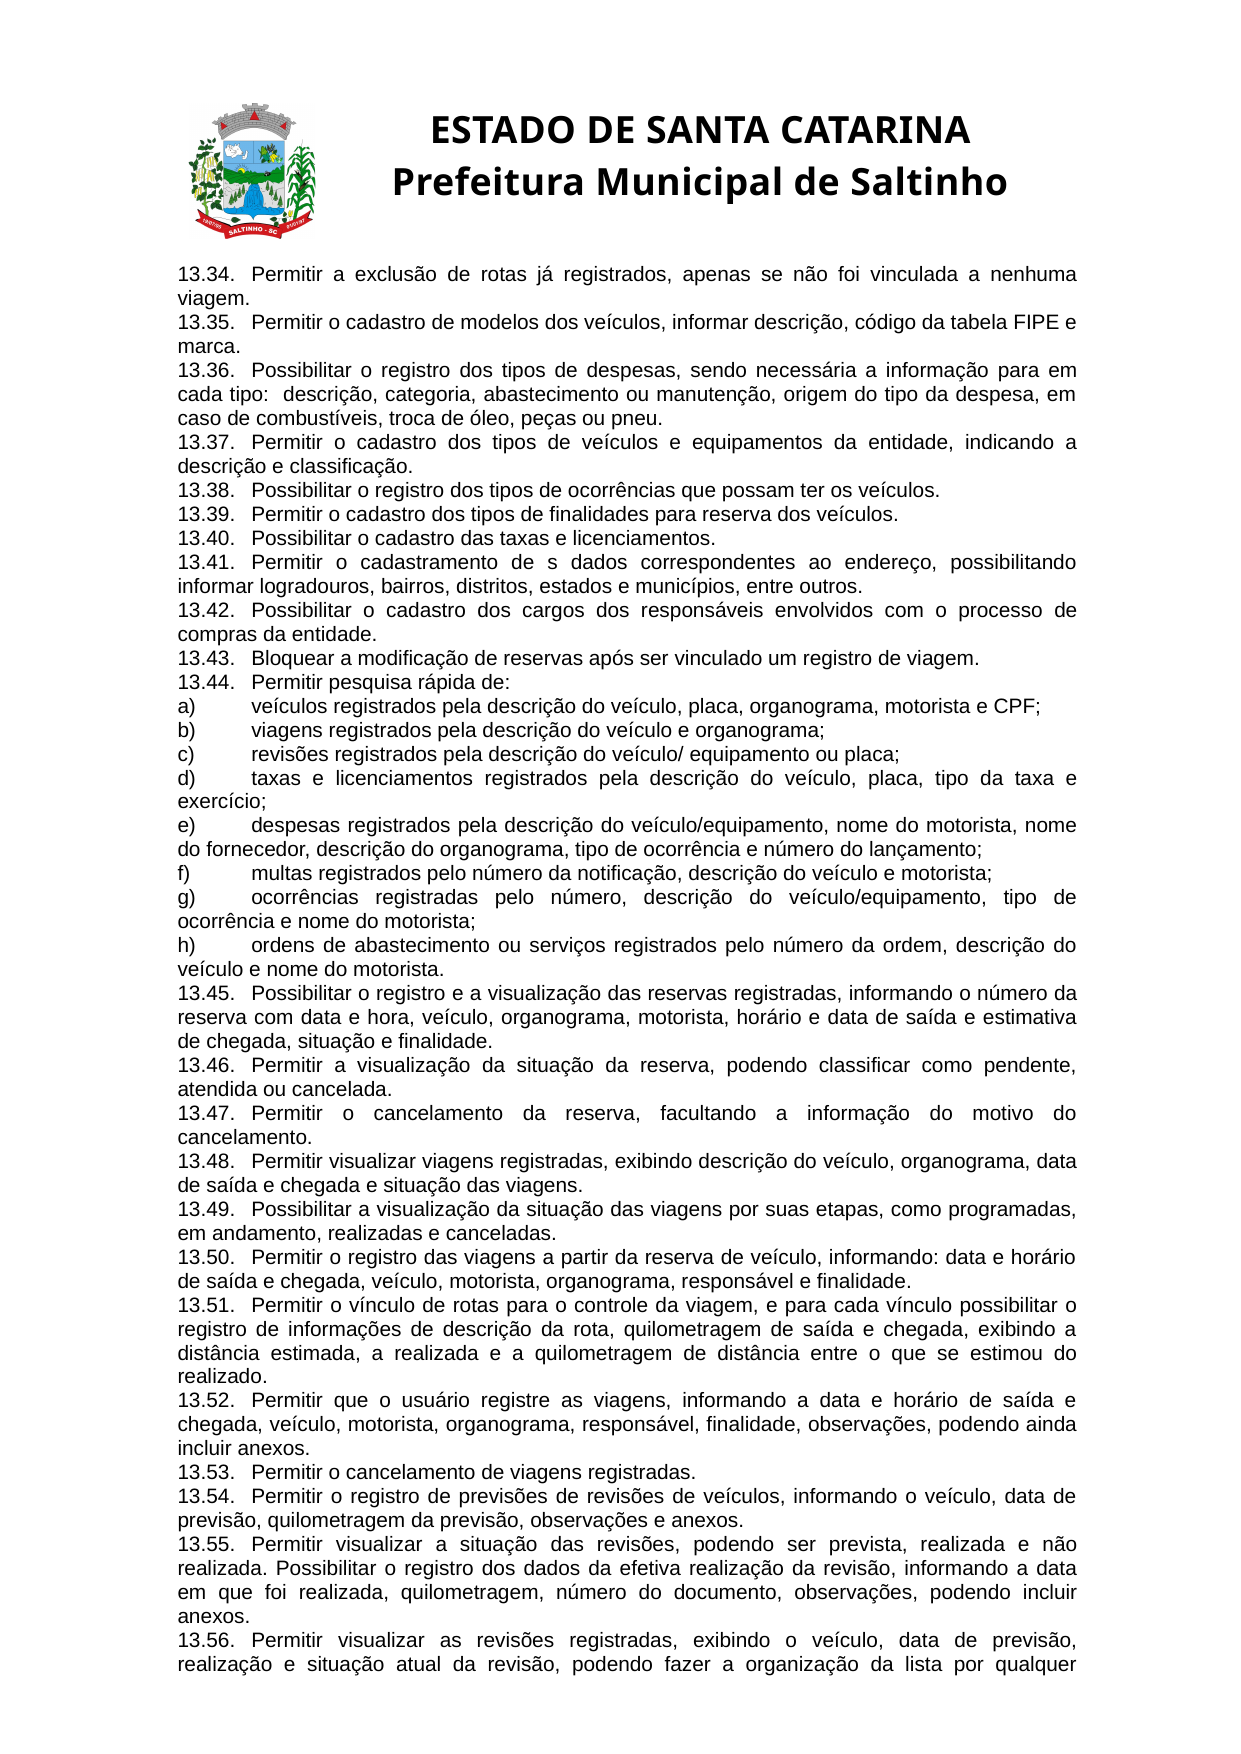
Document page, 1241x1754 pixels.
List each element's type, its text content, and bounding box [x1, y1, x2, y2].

list Permitir a exclusão de rotas já registrados, apenas se não foi vinculada a nenhuma viagem. [177, 262, 1078, 310]
list Permitir que o usuário registre as viagens, informando a data e horário de saída e chegada, veículo, motorista, organograma, responsável, finalidade, observações, podendo ainda incluir anexos. [177, 1388, 1078, 1460]
list Permitir o cadastramento de s dados correspondentes ao endereço, possibilitando informar logradouros, bairros, distritos, estados e municípios, entre outros. [177, 550, 1078, 598]
list Permitir visualizar as revisões registradas, exibindo o veículo, data de previsão, realização e situação atual da revisão, podendo fazer a organização da lista por qualquer [177, 1628, 1078, 1676]
list Possibilitar o registro dos tipos de despesas, sendo necessária a informação para em cada tipo: descrição, categoria, abastecimento ou manutenção, origem do tipo da despesa, em caso de combustíveis, troca de óleo, peças ou pneu. [177, 358, 1078, 430]
list despesas registrados pela descrição do veículo/equipamento, nome do motorista, nome do fornecedor, descrição do organograma, tipo de ocorrência e número do lançamento; [177, 813, 1078, 861]
list Permitir o cancelamento de viagens registradas. [177, 1460, 1078, 1484]
list Possibilitar o cadastro das taxas e licenciamentos. [177, 526, 1078, 550]
list Permitir visualizar a situação das revisões, podendo ser prevista, realizada e não realizada. Possibilitar o registro dos dados da efetiva realização da revisão, informando a data em que foi realizada, quilometragem, número do documento, observações, podendo incluir anexos. [177, 1532, 1078, 1628]
list Permitir a visualização da situação da reserva, podendo classificar como pendente, atendida ou cancelada. [177, 1053, 1078, 1101]
list Permitir o registro das viagens a partir da reserva de veículo, informando: data e horário de saída e chegada, veículo, motorista, organograma, responsável e finalidade. [177, 1244, 1078, 1292]
list multas registrados pelo número da notificação, descrição do veículo e motorista; [177, 861, 1078, 885]
list Permitir o cadastro dos tipos de veículos e equipamentos da entidade, indicando a descrição e classificação. [177, 430, 1078, 478]
list Possibilitar o registro e a visualização das reservas registradas, informando o número da reserva com data e hora, veículo, organograma, motorista, horário e data de saída e estimativa de chegada, situação e finalidade. [177, 981, 1078, 1053]
list ocorrências registradas pelo número, descrição do veículo/equipamento, tipo de ocorrência e nome do motorista; [177, 885, 1078, 933]
list Possibilitar o registro dos tipos de ocorrências que possam ter os veículos. [177, 478, 1078, 502]
list Possibilitar a visualização da situação das viagens por suas etapas, como programadas, em andamento, realizadas e canceladas. [177, 1197, 1078, 1244]
list Permitir o registro de previsões de revisões de veículos, informando o veículo, data de previsão, quilometragem da previsão, observações e anexos. [177, 1484, 1078, 1532]
list Permitir visualizar viagens registradas, exibindo descrição do veículo, organograma, data de saída e chegada e situação das viagens. [177, 1149, 1078, 1197]
list viagens registrados pela descrição do veículo e organograma; [177, 717, 1078, 741]
list taxas e licenciamentos registrados pela descrição do veículo, placa, tipo da taxa e exercício; [177, 765, 1078, 813]
list Permitir o cancelamento da reserva, facultando a informação do motivo do cancelamento. [177, 1101, 1078, 1149]
list revisões registrados pela descrição do veículo/ equipamento ou placa; [177, 741, 1078, 765]
list ordens de abastecimento ou serviços registrados pelo número da ordem, descrição do veículo e nome do motorista. [177, 933, 1078, 981]
list veículos registrados pela descrição do veículo, placa, organograma, motorista e CPF; [177, 693, 1078, 717]
list Permitir o cadastro dos tipos de finalidades para reserva dos veículos. [177, 502, 1078, 526]
list Permitir pesquisa rápida de: [177, 669, 1078, 693]
list Permitir o cadastro de modelos dos veículos, informar descrição, código da tabela FIPE e marca. [177, 310, 1078, 358]
list Possibilitar o cadastro dos cargos dos responsáveis envolvidos com o processo de compras da entidade. [177, 598, 1078, 646]
list Permitir o vínculo de rotas para o controle da viagem, e para cada vínculo possibilitar o registro de informações de descrição da rota, quilometragem de saída e chegada, exibindo a distância estimada, a realizada e a quilometragem de distância entre o que se estimou do realizado. [177, 1292, 1078, 1388]
list Bloquear a modificação de reservas após ser vinculado um registro de viagem. [177, 646, 1078, 669]
